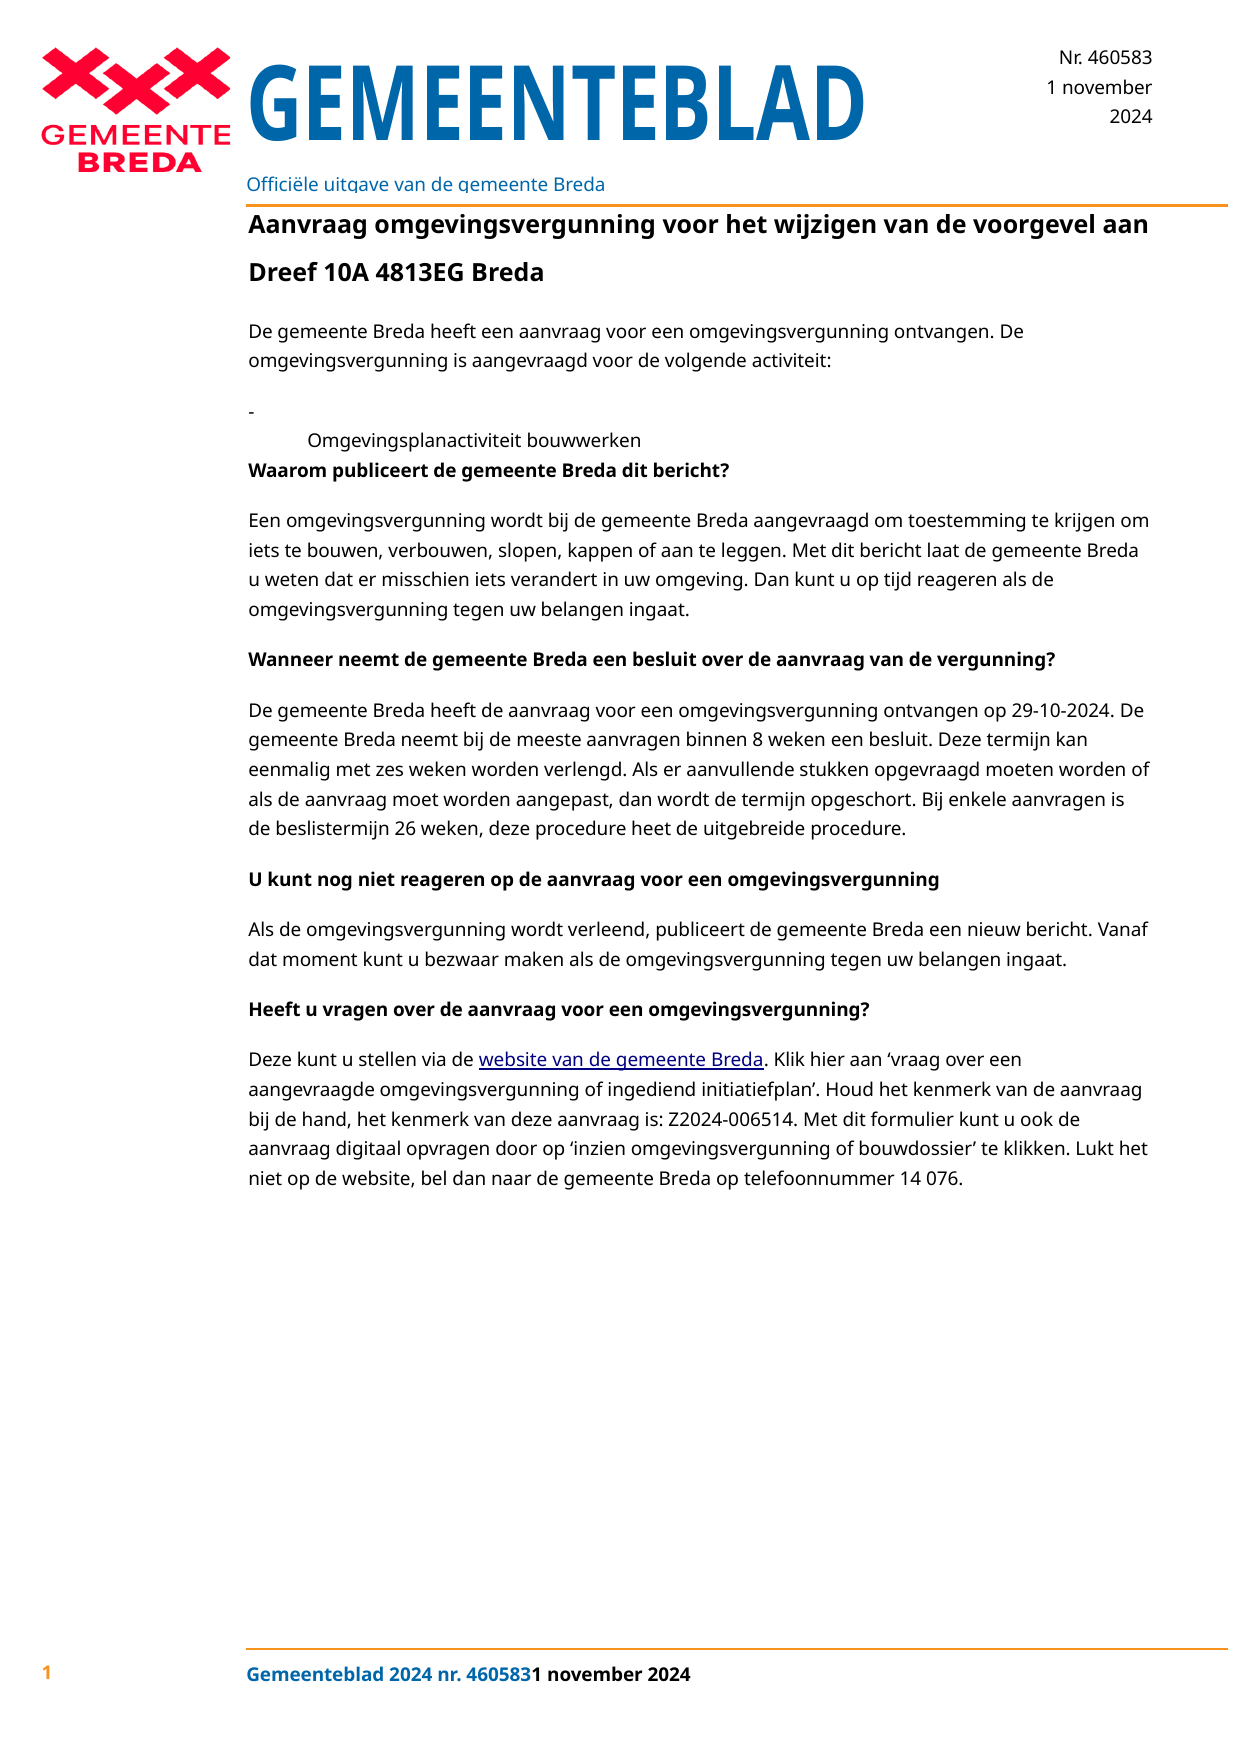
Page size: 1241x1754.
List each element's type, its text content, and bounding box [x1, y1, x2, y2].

text U kunt nog niet reageren op de aanvraag voor een omgevingsvergunning [248, 866, 1152, 892]
text Aanvraag omgevingsvergunning voor het wijzigen van de voorgevel aan Dreef 10A 4813EG Breda [248, 207, 1152, 288]
text Heeft u vragen over de aanvraag voor een omgevingsvergunning? [248, 996, 1152, 1022]
text Waarom publiceert de gemeente Breda dit bericht? [248, 457, 1152, 483]
picture [41, 47, 231, 172]
list Omgevingsplanactiviteit bouwwerken [248, 427, 1152, 453]
text Een omgevingsvergunning wordt bij de gemeente Breda aangevraagd om toestemming te krijgen om iets te bouwen, verbouwen, slopen, kappen of aan te leggen. Met dit bericht laat de gemeente Breda u weten dat er misschien iets verandert in uw omgeving. Dan kunt u op tijd reageren als de omgevingsvergunning tegen uw belangen ingaat. [248, 507, 1152, 622]
text Als de omgevingsvergunning wordt verleend, publiceert de gemeente Breda een nieuw bericht. Vanaf dat moment kunt u bezwaar maken als de omgevingsvergunning tegen uw belangen ingaat. [248, 916, 1152, 972]
text Wanneer neemt de gemeente Breda een besluit over de aanvraag van de vergunning? [248, 647, 1152, 672]
text De gemeente Breda heeft een aanvraag voor een omgevingsvergunning ontvangen. De omgevingsvergunning is aangevraagd voor de volgende activiteit: [248, 318, 1152, 373]
text Deze kunt u stellen via de website van de gemeente Breda. Klik hier aan ‘vraag over een aangevraagde omgevingsvergunning of ingediend initiatiefplan’. Houd het kenmerk van de aanvraag bij de hand, het kenmerk van deze aanvraag is: Z2024-006514. Met dit formulier kunt u ook de aanvraag digitaal opvragen door op ‘inzien omgevingsvergunning of bouwdossier’ te klikken. Lukt het niet op de website, bel dan naar de gemeente Breda op telefoonnummer 14 076. [248, 1047, 1152, 1191]
text De gemeente Breda heeft de aanvraag voor een omgevingsvergunning ontvangen op 29-10-2024. De gemeente Breda neemt bij de meeste aanvragen binnen 8 weken een besluit. Deze termijn kan eenmalig met zes weken worden verlengd. Als er aanvullende stukken opgevraagd moeten worden of als de aanvraag moet worden aangepast, dan wordt de termijn opgeschort. Bij enkele aanvragen is de beslistermijn 26 weken, deze procedure heet de uitgebreide procedure. [248, 697, 1152, 841]
